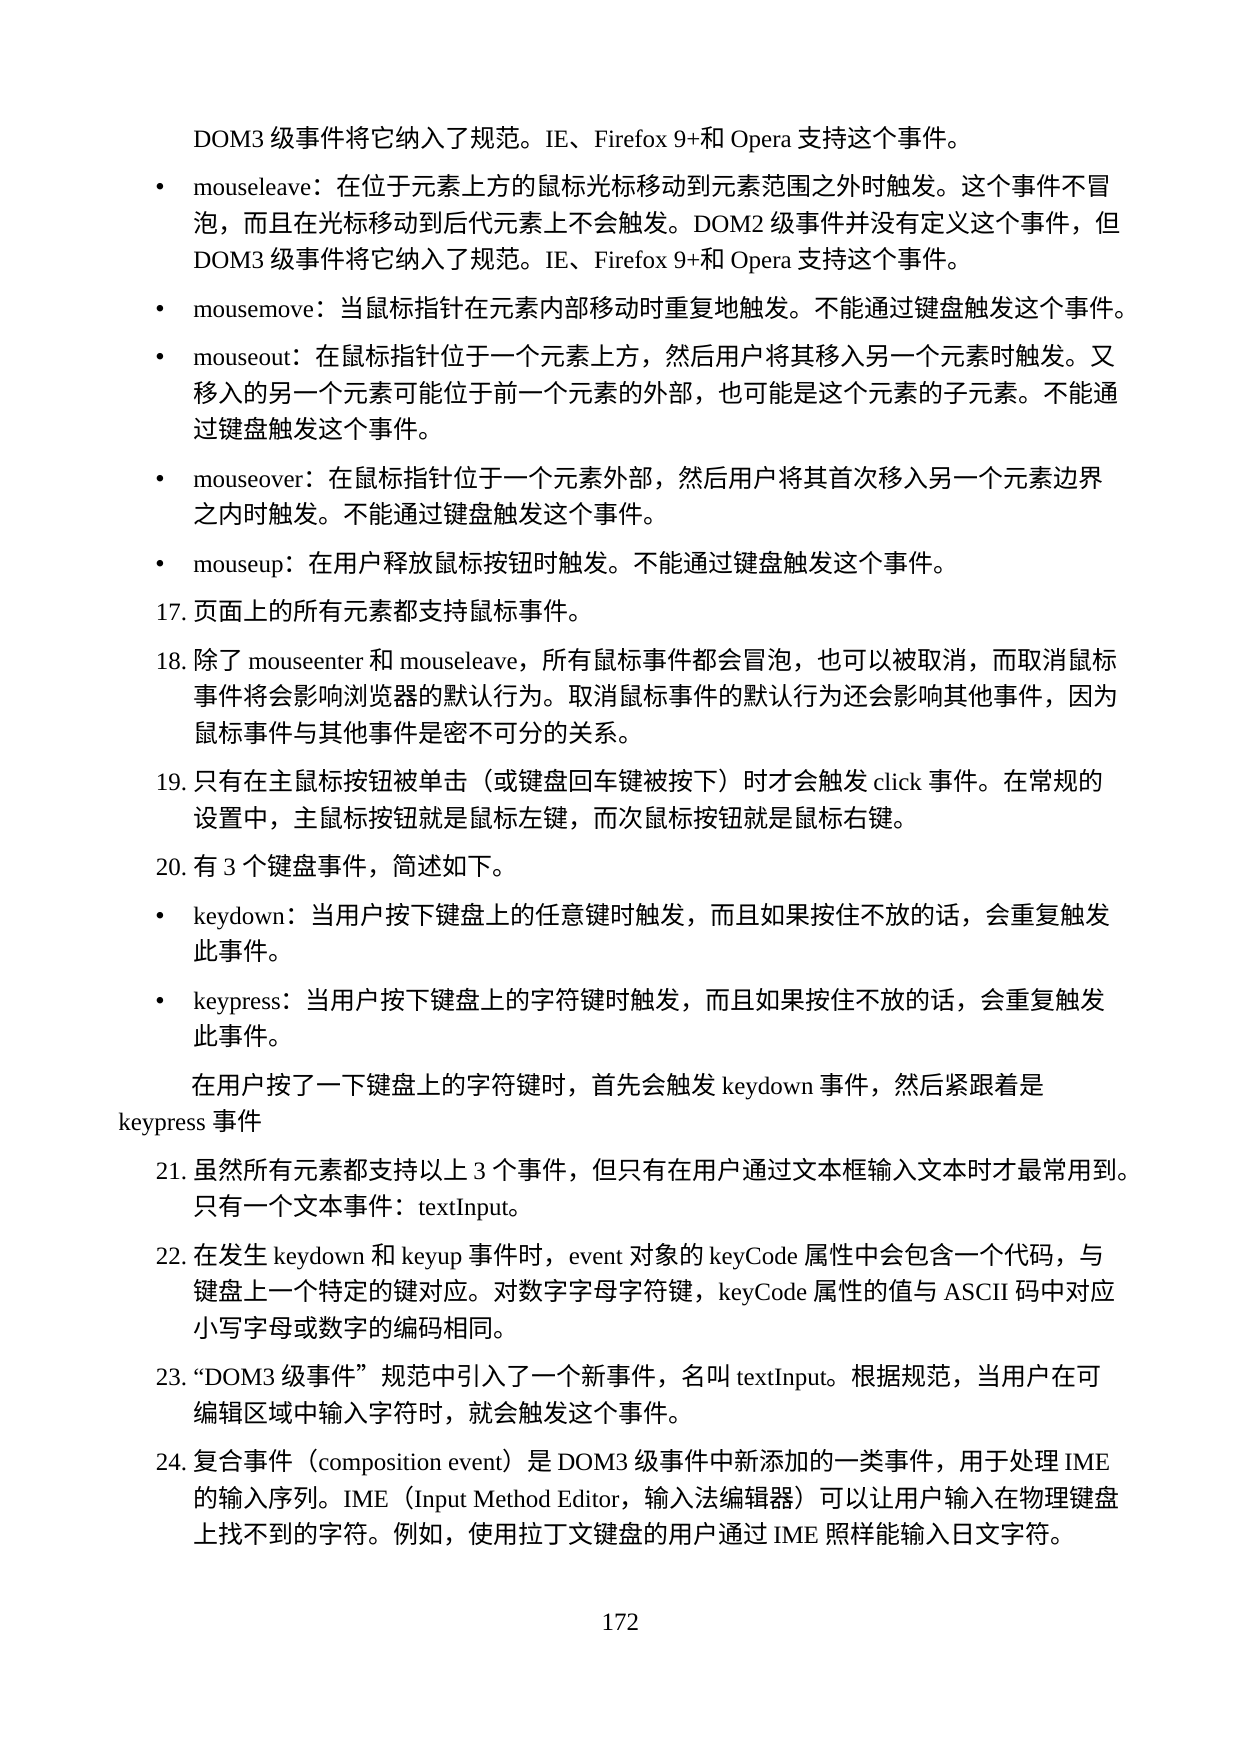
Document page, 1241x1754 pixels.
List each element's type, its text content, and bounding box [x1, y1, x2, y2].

list 有3 个键盘事件，简述如下。 [156, 847, 1122, 883]
list DOM3 级事件将它纳入了规范。IE、Firefox 9+和Opera 支持这个事件。 [156, 118, 1122, 154]
list 页面上的所有元素都支持鼠标事件。 [156, 592, 1122, 628]
list “DOM3 级事件”规范中引入了一个新事件，名叫textInput。根据规范，当用户在可编辑区域中输入字符时，就会触发这个事件。 [156, 1357, 1122, 1429]
list keypress：当用户按下键盘上的字符键时触发，而且如果按住不放的话，会重复触发此事件。 [156, 981, 1122, 1053]
list 除了mouseenter 和mouseleave，所有鼠标事件都会冒泡，也可以被取消，而取消鼠标事件将会影响浏览器的默认行为。取消鼠标事件的默认行为还会影响其他事件，因为鼠标事件与其他事件是密不可分的关系。 [156, 641, 1122, 749]
list 复合事件（composition event）是DOM3 级事件中新添加的一类事件，用于处理IME 的输入序列。IME（Input Method Editor，输入法编辑器）可以让用户输入在物理键盘上找不到的字符。例如，使用拉丁文键盘的用户通过IME 照样能输入日文字符。 [156, 1442, 1122, 1551]
list mouseup：在用户释放鼠标按钮时触发。不能通过键盘触发这个事件。 [156, 543, 1122, 579]
list 虽然所有元素都支持以上3 个事件，但只有在用户通过文本框输入文本时才最常用到。只有一个文本事件：textInput。 [156, 1151, 1122, 1223]
list 在发生keydown 和keyup 事件时，event 对象的keyCode 属性中会包含一个代码，与键盘上一个特定的键对应。对数字字母字符键，keyCode 属性的值与ASCII 码中对应小写字母或数字的编码相同。 [156, 1236, 1122, 1344]
list 只有在主鼠标按钮被单击（或键盘回车键被按下）时才会触发click 事件。在常规的设置中，主鼠标按钮就是鼠标左键，而次鼠标按钮就是鼠标右键。 [156, 762, 1122, 834]
list mouseleave：在位于元素上方的鼠标光标移动到元素范围之外时触发。这个事件不冒泡，而且在光标移动到后代元素上不会触发。DOM2 级事件并没有定义这个事件，但DOM3 级事件将它纳入了规范。IE、Firefox 9+和Opera 支持这个事件。 [156, 167, 1122, 276]
list mouseout：在鼠标指针位于一个元素上方，然后用户将其移入另一个元素时触发。又移入的另一个元素可能位于前一个元素的外部，也可能是这个元素的子元素。不能通过键盘触发这个事件。 [156, 337, 1122, 446]
list mousemove：当鼠标指针在元素内部移动时重复地触发。不能通过键盘触发这个事件。 [156, 288, 1122, 324]
list mouseover：在鼠标指针位于一个元素外部，然后用户将其首次移入另一个元素边界之内时触发。不能通过键盘触发这个事件。 [156, 458, 1122, 531]
text 在用户按了一下键盘上的字符键时，首先会触发keydown 事件，然后紧跟着是keypress 事件 [118, 1066, 1122, 1138]
list keydown：当用户按下键盘上的任意键时触发，而且如果按住不放的话，会重复触发此事件。 [156, 896, 1122, 968]
